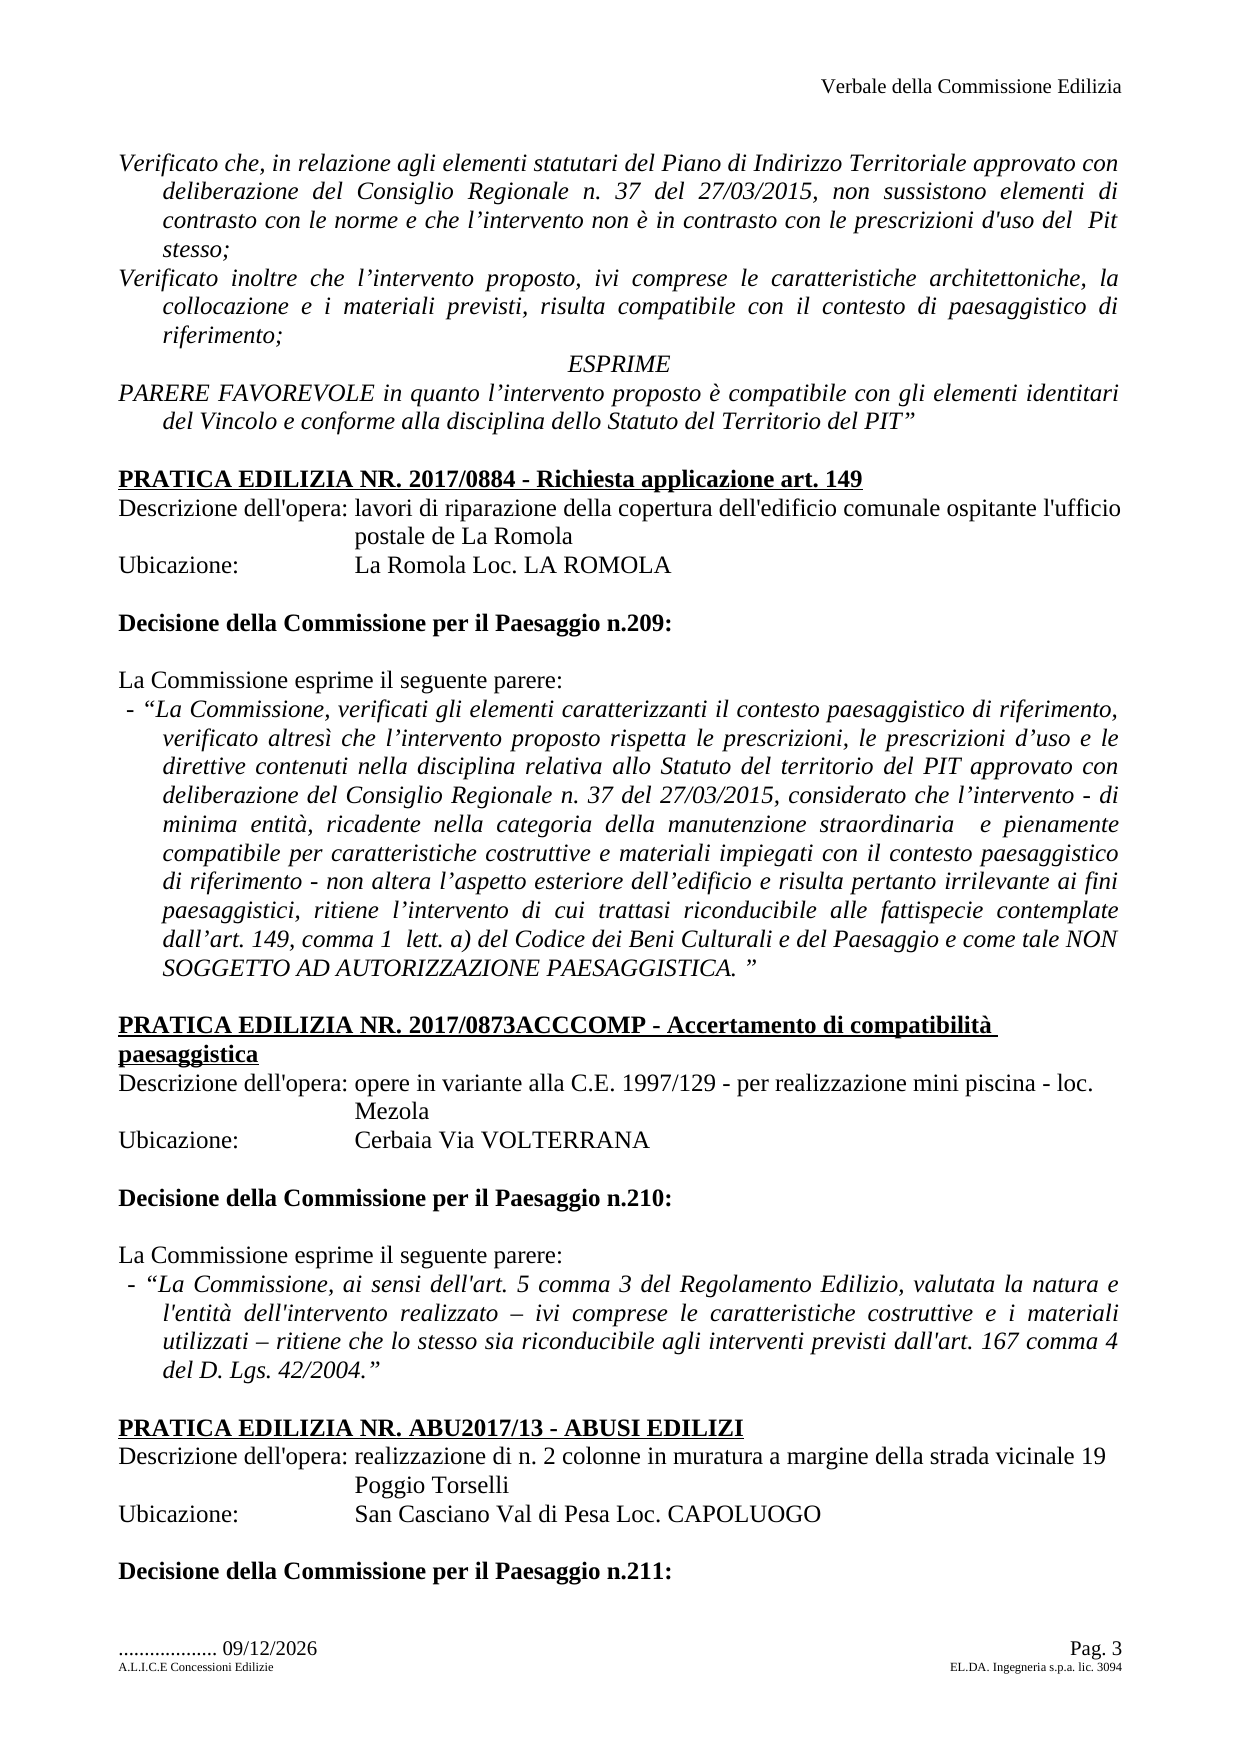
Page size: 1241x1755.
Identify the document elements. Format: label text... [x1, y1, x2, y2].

text Ubicazione: La Romola Loc. LA ROMOLA [118, 550, 1122, 579]
text Descrizione dell'opera: realizzazione di n. 2 colonne in muratura a margine della strada vicinale 19 Poggio Torselli [118, 1441, 1122, 1499]
text La Commissione esprime il seguente parere: [118, 1240, 1122, 1269]
text ESPRIME [118, 349, 1122, 378]
text Verificato inoltre che l’intervento proposto, ivi comprese le caratteristiche architettoniche, la collocazione e i materiali previsti, risulta compatibile con il contesto di paesaggistico di riferimento; [118, 263, 1122, 349]
text Descrizione dell'opera: opere in variante alla C.E. 1997/129 - per realizzazione mini piscina - loc. Mezola [118, 1068, 1122, 1125]
text PRATICA EDILIZIA NR. 2017/0873ACCCOMP - Accertamento di compatibilità paesaggistica [118, 1010, 1122, 1068]
text Decisione della Commissione per il Paesaggio n.209: [118, 608, 1122, 636]
text Ubicazione: Cerbaia Via VOLTERRANA [118, 1125, 1122, 1154]
text PARERE FAVOREVOLE in quanto l’intervento proposto è compatibile con gli elementi identitari del Vincolo e conforme alla disciplina dello Statuto del Territorio del PIT” [118, 378, 1122, 435]
text PRATICA EDILIZIA NR. 2017/0884 - Richiesta applicazione art. 149 [118, 464, 1122, 493]
text Decisione della Commissione per il Paesaggio n.211: [118, 1556, 1122, 1585]
text - “La Commissione, ai sensi dell'art. 5 comma 3 del Regolamento Edilizio, valutata la natura e l'entità dell'intervento realizzato – ivi comprese le caratteristiche costruttive e i materiali utilizzati – ritiene che lo stesso sia riconducibile agli interventi previsti dall'art. 167 comma 4 del D. Lgs. 42/2004.” [118, 1269, 1122, 1384]
text Decisione della Commissione per il Paesaggio n.210: [118, 1183, 1122, 1211]
text PRATICA EDILIZIA NR. ABU2017/13 - ABUSI EDILIZI [118, 1413, 1122, 1441]
text Verificato che, in relazione agli elementi statutari del Piano di Indirizzo Territoriale approvato con deliberazione del Consiglio Regionale n. 37 del 27/03/2015, non sussistono elementi di contrasto con le norme e che l’intervento non è in contrasto con le prescrizioni d'uso del Pit stesso; [118, 148, 1122, 263]
text Ubicazione: San Casciano Val di Pesa Loc. CAPOLUOGO [118, 1499, 1122, 1528]
text - “La Commissione, verificati gli elementi caratterizzanti il contesto paesaggistico di riferimento, verificato altresì che l’intervento proposto rispetta le prescrizioni, le prescrizioni d’uso e le direttive contenuti nella disciplina relativa allo Statuto del territorio del PIT approvato con deliberazione del Consiglio Regionale n. 37 del 27/03/2015, considerato che l’intervento - di minima entità, ricadente nella categoria della manutenzione straordinaria e pienamente compatibile per caratteristiche costruttive e materiali impiegati con il contesto paesaggistico di riferimento - non altera l’aspetto esteriore dell’edificio e risulta pertanto irrilevante ai fini paesaggistici, ritiene l’intervento di cui trattasi riconducibile alle fattispecie contemplate dall’art. 149, comma 1 lett. a) del Codice dei Beni Culturali e del Paesaggio e come tale NON SOGGETTO AD AUTORIZZAZIONE PAESAGGISTICA. ” [118, 694, 1122, 981]
text Descrizione dell'opera: lavori di riparazione della copertura dell'edificio comunale ospitante l'ufficio postale de La Romola [118, 493, 1122, 550]
text La Commissione esprime il seguente parere: [118, 665, 1122, 694]
